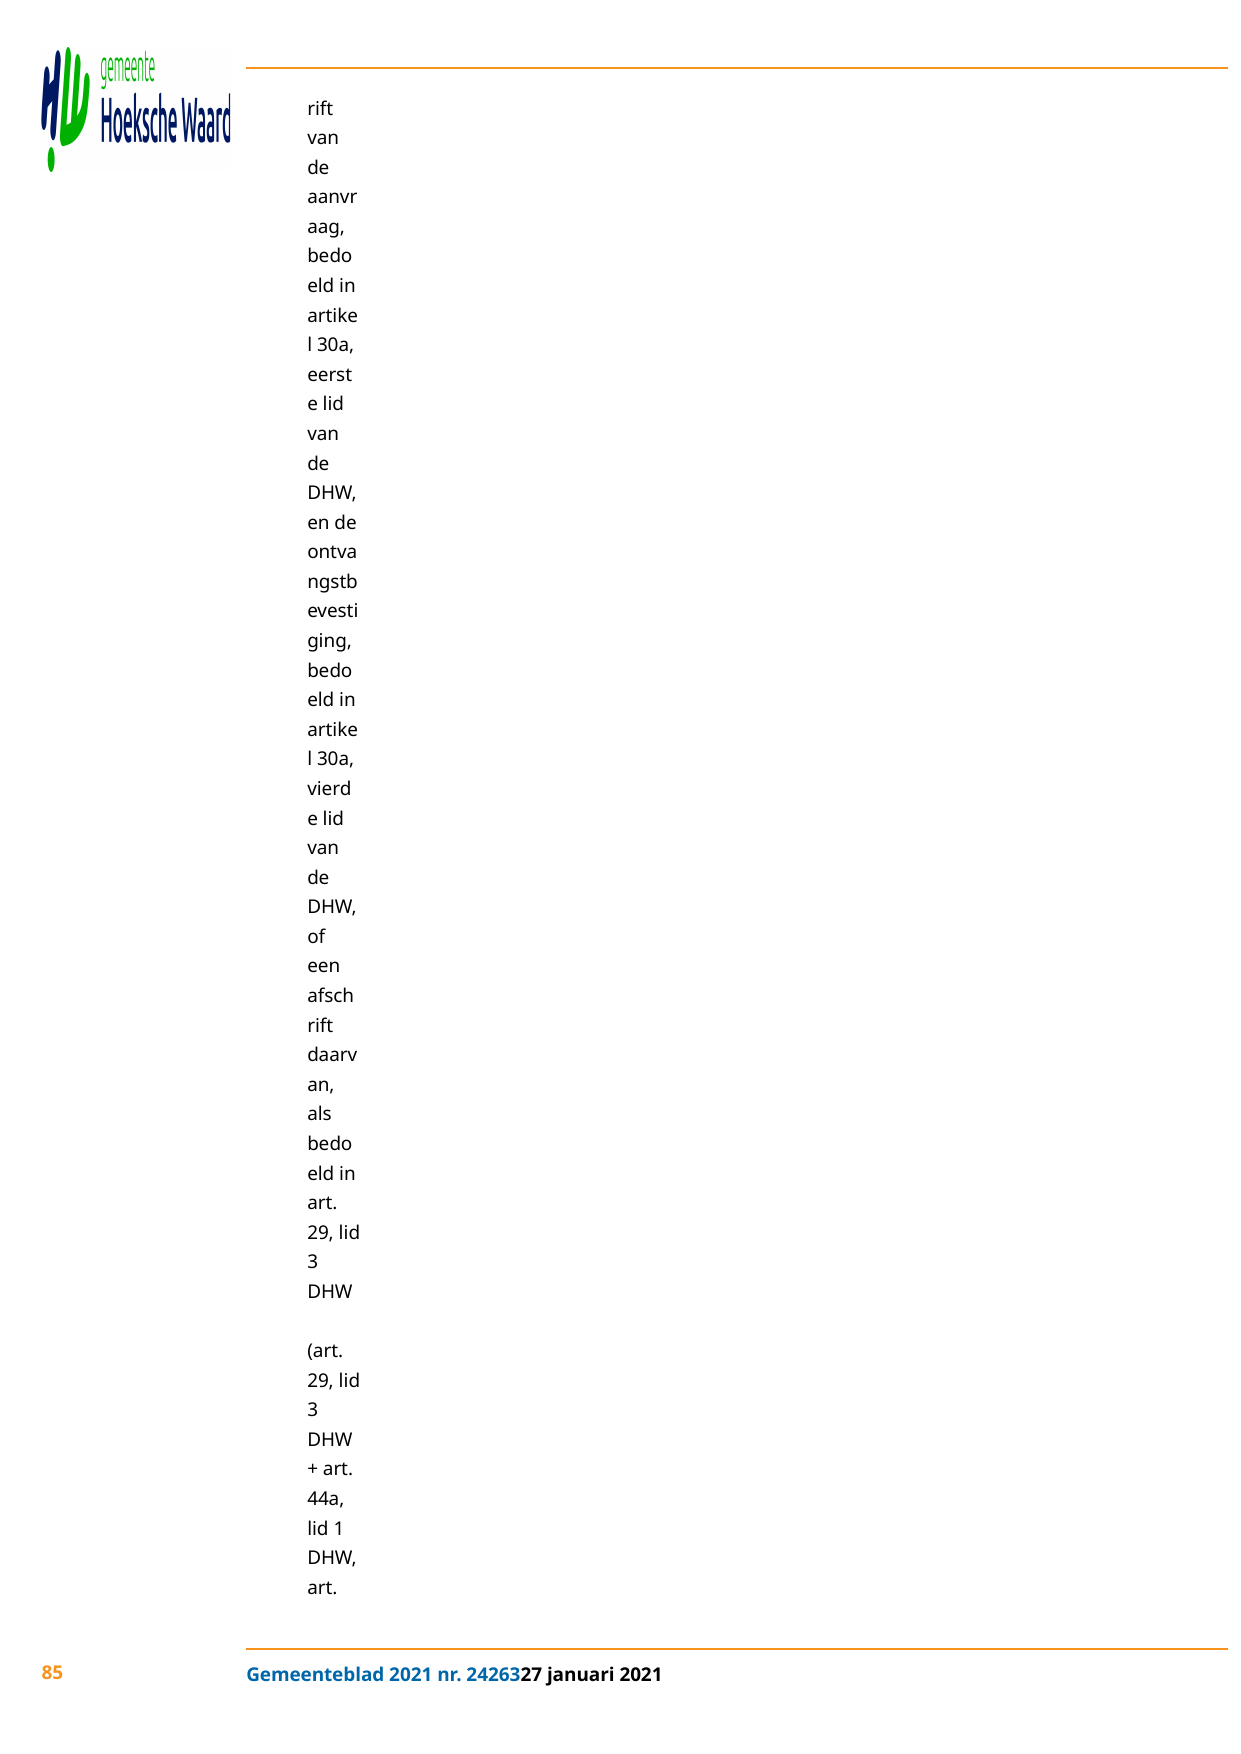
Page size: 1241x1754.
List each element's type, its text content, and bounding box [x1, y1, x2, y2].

table_header rift van de aanvraag, bedoeld in artikel 30a, eerste lid van de DHW, en de ontvangstbevestiging, bedoeld in artikel 30a, vierde lid van de DHW, of een afschrift daarvan, als bedoeld in art. 29, lid 3 DHW (art. 29, lid 3 DHW + art. 44a, lid 1 DHW, art. [248, 95, 361, 1600]
picture [41, 47, 231, 172]
table_header [587, 95, 700, 1600]
table_header [700, 95, 813, 1600]
table_header [361, 95, 474, 1600]
table_header [813, 95, 926, 1600]
table_header [474, 95, 587, 1600]
table_header [1039, 95, 1152, 1600]
table_header [926, 95, 1038, 1600]
